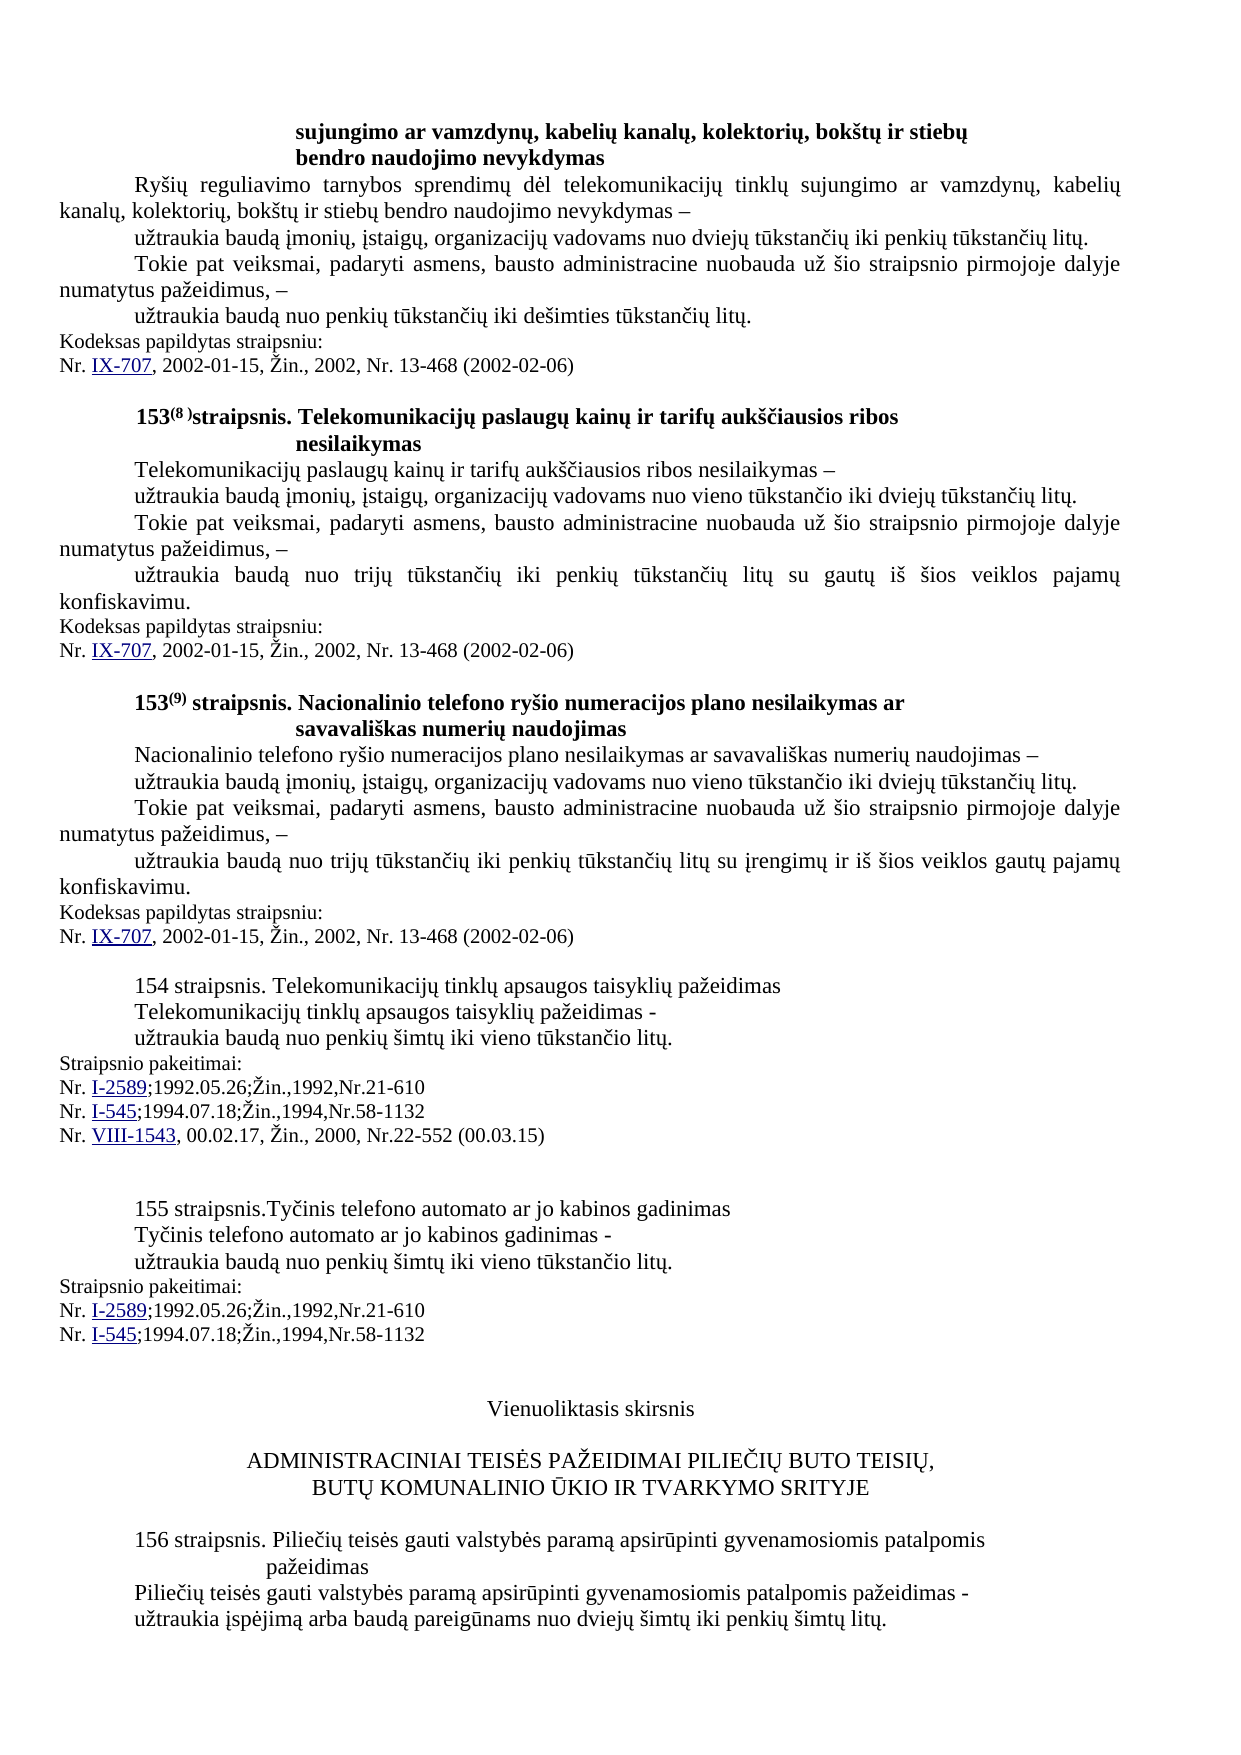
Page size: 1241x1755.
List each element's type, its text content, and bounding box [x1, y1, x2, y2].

text Ryšių reguliavimo tarnybos sprendimų dėl telekomunikacijų tinklų sujungimo ar vamzdynų, kabelių kanalų, kolektorių, bokštų ir stiebų bendro naudojimo nevykdymas – [59, 171, 1122, 223]
text Kodeksas papildytas straipsniu: [59, 614, 1122, 638]
text Nr. IX-707, 2002-01-15, Žin., 2002, Nr. 13-468 (2002-02-06) [59, 353, 1122, 377]
text užtraukia baudą įmonių, įstaigų, organizacijų vadovams nuo dviejų tūkstančių iki penkių tūkstančių litų. [59, 223, 1122, 250]
text 153(9) straipsnis. Nacionalinio telefono ryšio numeracijos plano nesilaikymas ar [134, 689, 1122, 715]
text Straipsnio pakeitimai: [59, 1274, 1122, 1298]
text Nacionalinio telefono ryšio numeracijos plano nesilaikymas ar savavališkas numerių naudojimas – [59, 741, 1122, 768]
text Nr. I-545;1994.07.18;Žin.,1994,Nr.58-1132 [59, 1099, 1122, 1123]
text Nr. I-2589;1992.05.26;Žin.,1992,Nr.21-610 [59, 1075, 1122, 1099]
text užtraukia baudą nuo penkių šimtų iki vieno tūkstančio litų. [59, 1248, 1122, 1274]
text 155 straipsnis.Tyčinis telefono automato ar jo kabinos gadinimas [59, 1195, 1122, 1222]
text Tokie pat veiksmai, padaryti asmens, bausto administracine nuobauda už šio straipsnio pirmojoje dalyje numatytus pažeidimus, – [59, 250, 1122, 303]
text Kodeksas papildytas straipsniu: [59, 899, 1122, 924]
text Tokie pat veiksmai, padaryti asmens, bausto administracine nuobauda už šio straipsnio pirmojoje dalyje numatytus pažeidimus, – [59, 509, 1122, 562]
text Piliečių teisės gauti valstybės paramą apsirūpinti gyvenamosiomis patalpomis pažeidimas - [59, 1579, 1122, 1605]
text užtraukia baudą įmonių, įstaigų, organizacijų vadovams nuo vieno tūkstančio iki dviejų tūkstančių litų. [59, 482, 1122, 509]
text ADMINISTRACINIAI TEISĖS PAŽEIDIMAI PILIEČIŲ BUTO TEISIŲ, [59, 1447, 1122, 1474]
text Nr. IX-707, 2002-01-15, Žin., 2002, Nr. 13-468 (2002-02-06) [59, 638, 1122, 662]
text Telekomunikacijų paslaugų kainų ir tarifų aukščiausios ribos nesilaikymas – [59, 456, 1122, 482]
text Nr. I-2589;1992.05.26;Žin.,1992,Nr.21-610 [59, 1298, 1122, 1322]
text užtraukia baudą įmonių, įstaigų, organizacijų vadovams nuo vieno tūkstančio iki dviejų tūkstančių litų. [59, 768, 1122, 794]
text 153(8 )straipsnis. Telekomunikacijų paslaugų kainų ir tarifų aukščiausios ribos [136, 403, 1122, 430]
text pažeidimas [59, 1553, 1122, 1579]
text Tokie pat veiksmai, padaryti asmens, bausto administracine nuobauda už šio straipsnio pirmojoje dalyje numatytus pažeidimus, – [59, 794, 1122, 847]
text sujungimo ar vamzdynų, kabelių kanalų, kolektorių, bokštų ir stiebų [295, 118, 1122, 144]
text savavališkas numerių naudojimas [295, 715, 1122, 741]
text 156 straipsnis. Piliečių teisės gauti valstybės paramą apsirūpinti gyvenamosiomis patalpomis [59, 1526, 1122, 1553]
text Kodeksas papildytas straipsniu: [59, 329, 1122, 353]
text 154 straipsnis. Telekomunikacijų tinklų apsaugos taisyklių pažeidimas [59, 972, 1122, 998]
text Vienuoliktasis skirsnis [59, 1394, 1122, 1421]
text BUTŲ KOMUNALINIO ŪKIO IR TVARKYMO SRITYJE [59, 1474, 1122, 1500]
text Straipsnio pakeitimai: [59, 1051, 1122, 1075]
text Nr. I-545;1994.07.18;Žin.,1994,Nr.58-1132 [59, 1322, 1122, 1346]
text Nr. IX-707, 2002-01-15, Žin., 2002, Nr. 13-468 (2002-02-06) [59, 924, 1122, 948]
text nesilaikymas [295, 430, 1122, 456]
text Nr. VIII-1543, 00.02.17, Žin., 2000, Nr.22-552 (00.03.15) [59, 1123, 1122, 1147]
text užtraukia įspėjimą arba baudą pareigūnams nuo dviejų šimtų iki penkių šimtų litų. [59, 1605, 1122, 1632]
text bendro naudojimo nevykdymas [295, 144, 1122, 171]
text Tyčinis telefono automato ar jo kabinos gadinimas - [59, 1222, 1122, 1248]
text užtraukia baudą nuo penkių tūkstančių iki dešimties tūkstančių litų. [59, 303, 1122, 329]
text užtraukia baudą nuo trijų tūkstančių iki penkių tūkstančių litų su įrengimų ir iš šios veiklos gautų pajamų konfiskavimu. [59, 847, 1122, 899]
text užtraukia baudą nuo trijų tūkstančių iki penkių tūkstančių litų su gautų iš šios veiklos pajamų konfiskavimu. [59, 562, 1122, 614]
text užtraukia baudą nuo penkių šimtų iki vieno tūkstančio litų. [59, 1024, 1122, 1051]
text Telekomunikacijų tinklų apsaugos taisyklių pažeidimas - [59, 998, 1122, 1024]
